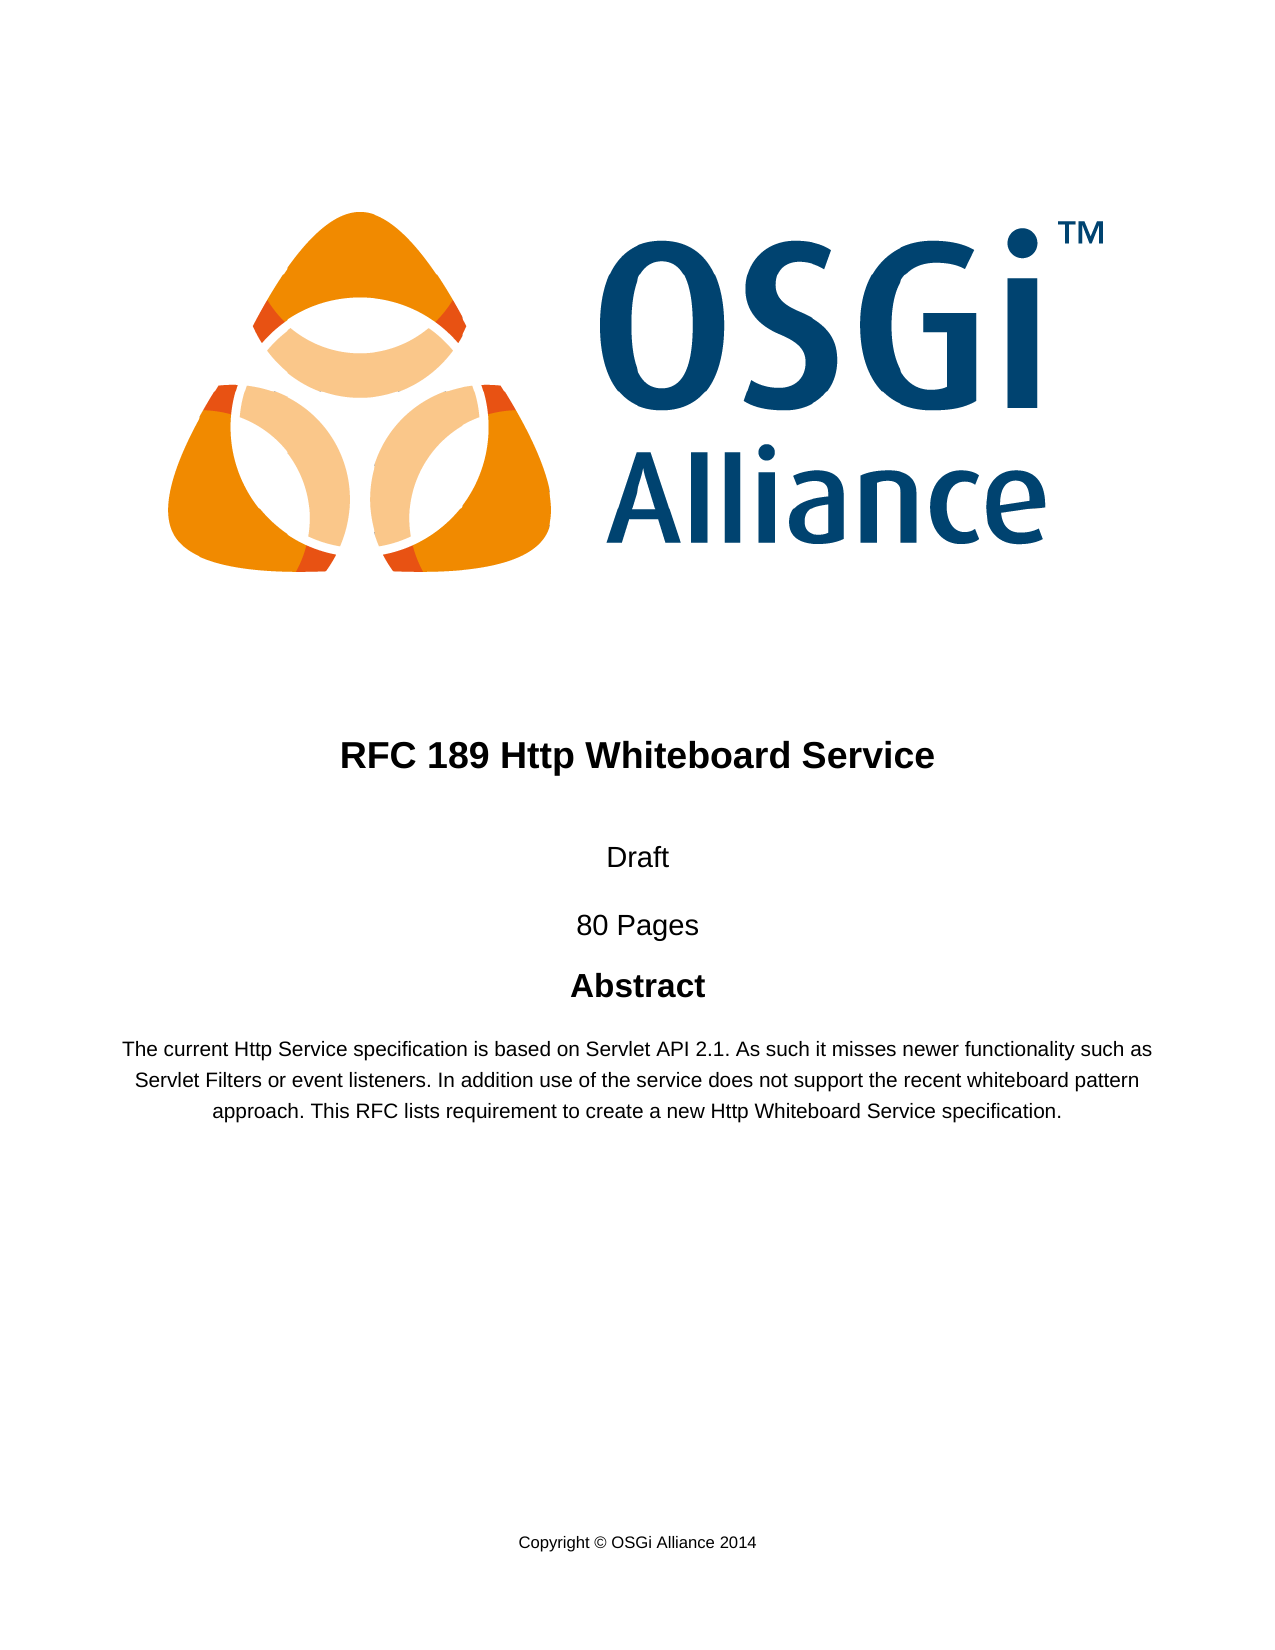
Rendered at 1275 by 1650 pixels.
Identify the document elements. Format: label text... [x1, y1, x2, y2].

text The current Http Service specification is based on Servlet API 2.1. As such it misses newer functionality such as Servlet Filters or event listeners. In addition use of the service does not support the recent whiteboard pattern approach. This RFC lists requirement to create a new Http Whiteboard Service specification. [112, 1029, 1162, 1123]
text Abstract [112, 966, 1162, 1004]
title RFC 189 Http Whiteboard Service [112, 733, 1162, 776]
title Draft 77 Pages [112, 841, 1162, 941]
picture [112, 158, 1163, 626]
